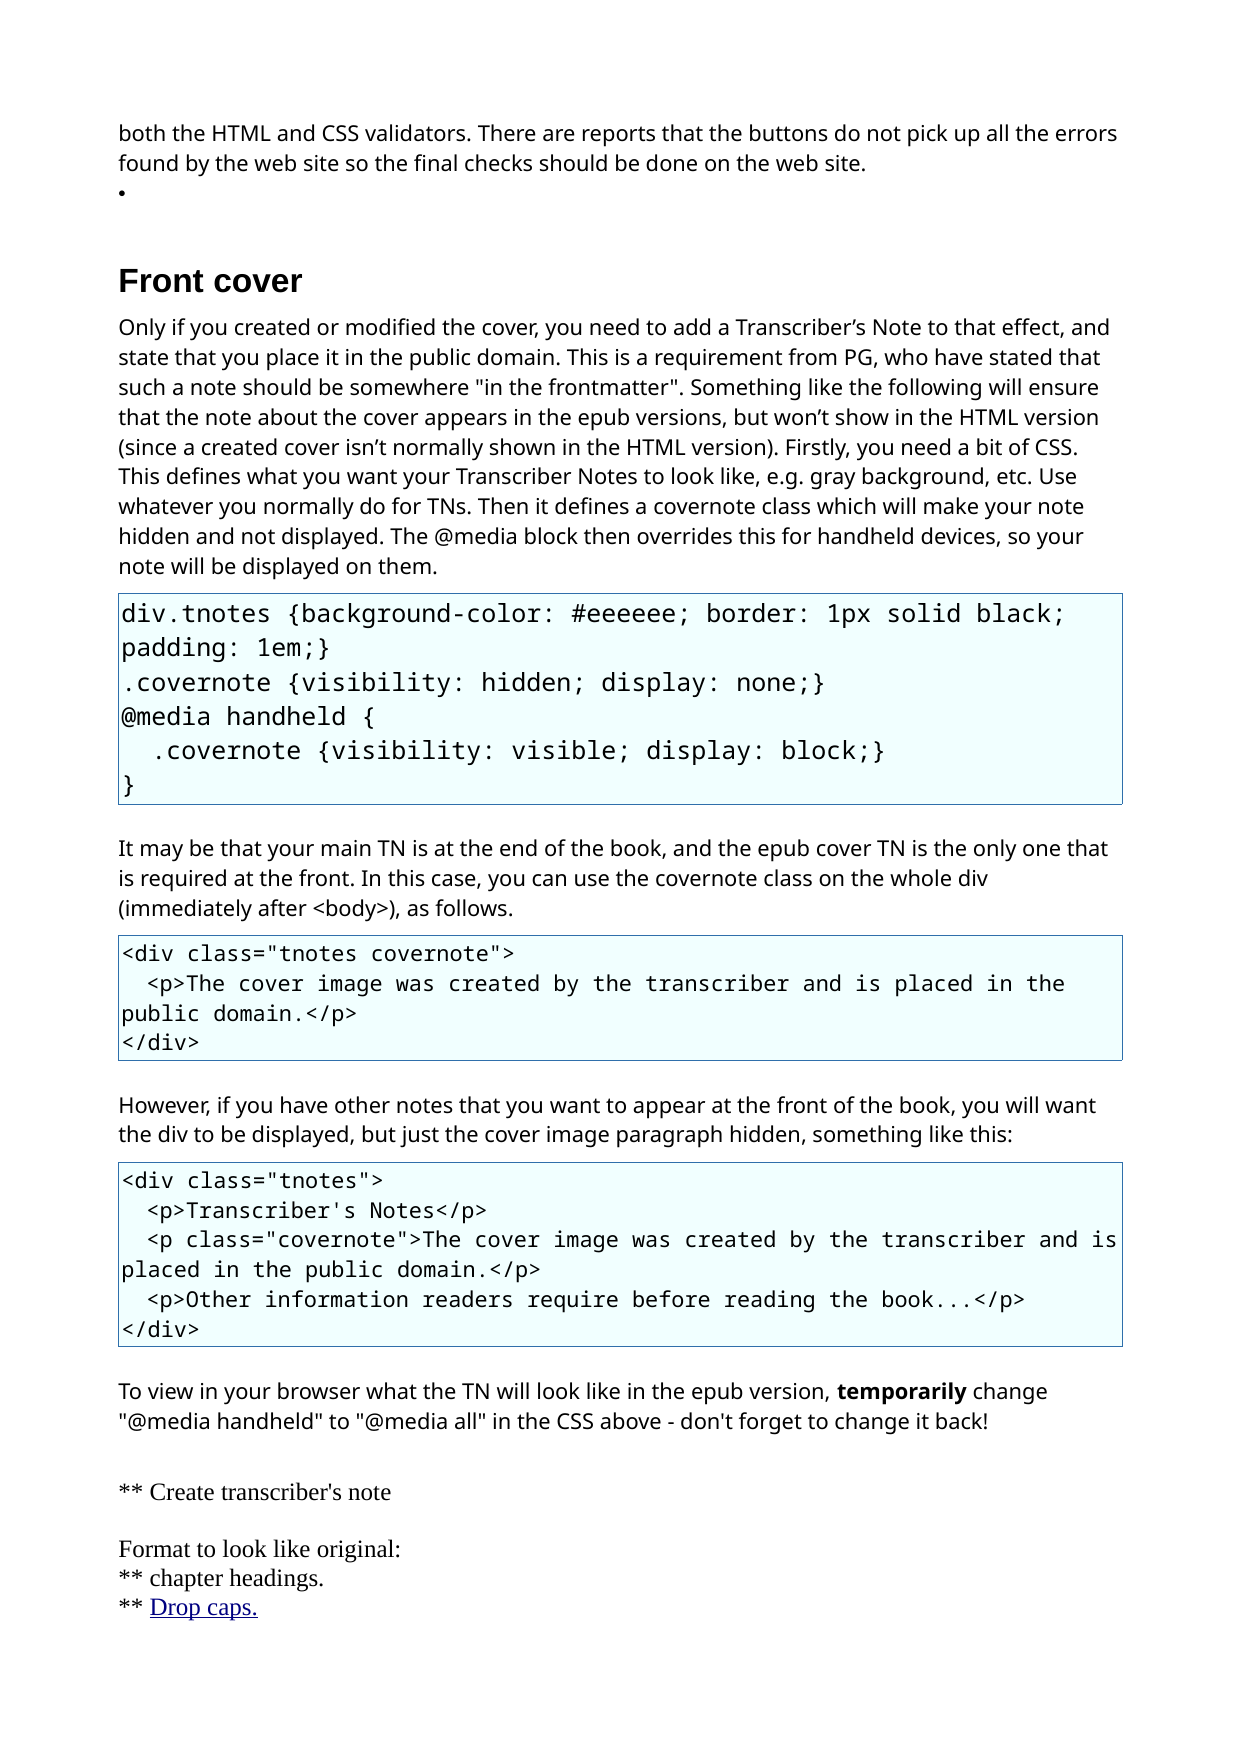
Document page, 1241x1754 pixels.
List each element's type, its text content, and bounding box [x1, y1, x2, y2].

text It may be that your main TN is at the end of the book, and the epub cover TN is the only one that is required at the front. In this case, you can use the covernote class on the whole div (immediately after <body>), as follows. [118, 833, 1122, 922]
text } [119, 763, 1122, 804]
text Only if you created or modified the cover, you need to add a Transcriber’s Note to that effect, and state that you place it in the public domain. This is a requirement from PG, who have stated that such a note should be somewhere "in the frontmatter". Something like the following will ensure that the note about the cover appears in the epub versions, but won’t show in the HTML version (since a created cover isn’t normally shown in the HTML version). Firstly, you need a bit of CSS. This defines what you want your Transcriber Notes to look like, e.g. gray background, etc. Use whatever you normally do for TNs. Then it defines a covernote class which will make your note hidden and not displayed. The @media block then overrides this for handheld devices, so your note will be displayed on them. [118, 312, 1122, 581]
text <div class="tnotes"> [119, 1163, 1122, 1192]
text <div class="tnotes covernote"> [119, 936, 1122, 965]
text <p>Other information readers require before reading the book...</p> [119, 1281, 1122, 1311]
text Format to look like original: [118, 1534, 1122, 1563]
text To view in your browser what the TN will look like in the epub version, temporarily change "@media handheld" to "@media all" in the CSS above - don't forget to change it back! [118, 1376, 1122, 1436]
list both the HTML and CSS validators. There are reports that the buttons do not pick up all the errors found by the web site so the final checks should be done on the web site. [118, 118, 1122, 178]
text <p class="covernote">The cover image was created by the transcriber and is placed in the public domain.</p> [119, 1221, 1122, 1281]
text </div> [119, 1311, 1122, 1346]
text ** Create transcriber's note [118, 1477, 1122, 1506]
text .covernote {visibility: hidden; display: none;} [119, 661, 1122, 695]
text </div> [119, 1024, 1122, 1060]
text <p>The cover image was created by the transcriber and is placed in the public domain.</p> [119, 965, 1122, 1024]
text .covernote {visibility: visible; display: block;} [119, 729, 1122, 763]
text ** chapter headings. [118, 1563, 1122, 1592]
text div.tnotes {background-color: #eeeeee; border: 1px solid black; padding: 1em;} [119, 594, 1122, 661]
text @media handheld { [119, 695, 1122, 729]
text ** Drop caps. [118, 1592, 1122, 1621]
subtitle Front cover [118, 261, 1122, 300]
text However, if you have other notes that you want to appear at the front of the book, you will want the div to be displayed, but just the cover image paragraph hidden, something like this: [118, 1090, 1122, 1149]
text <p>Transcriber's Notes</p> [119, 1192, 1122, 1221]
